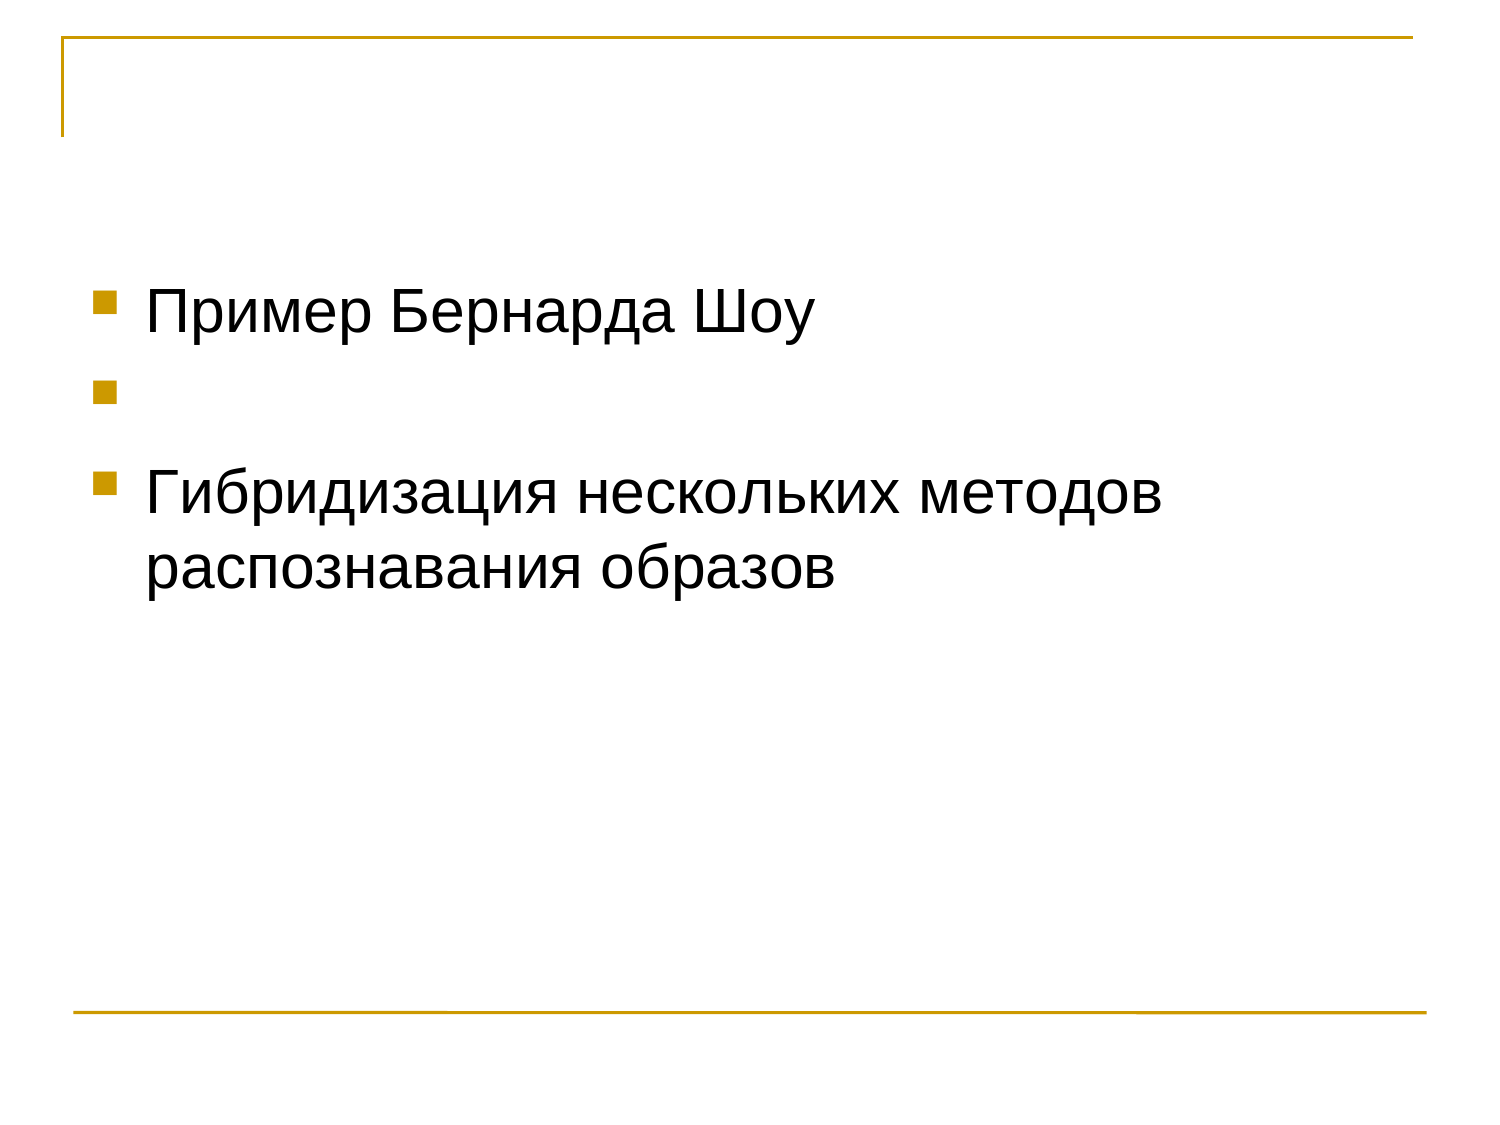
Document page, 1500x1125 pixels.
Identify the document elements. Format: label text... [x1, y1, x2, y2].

list Пример Бернарда Шоу Гибридизация нескольких методов распознавания образов [75, 262, 1426, 1006]
